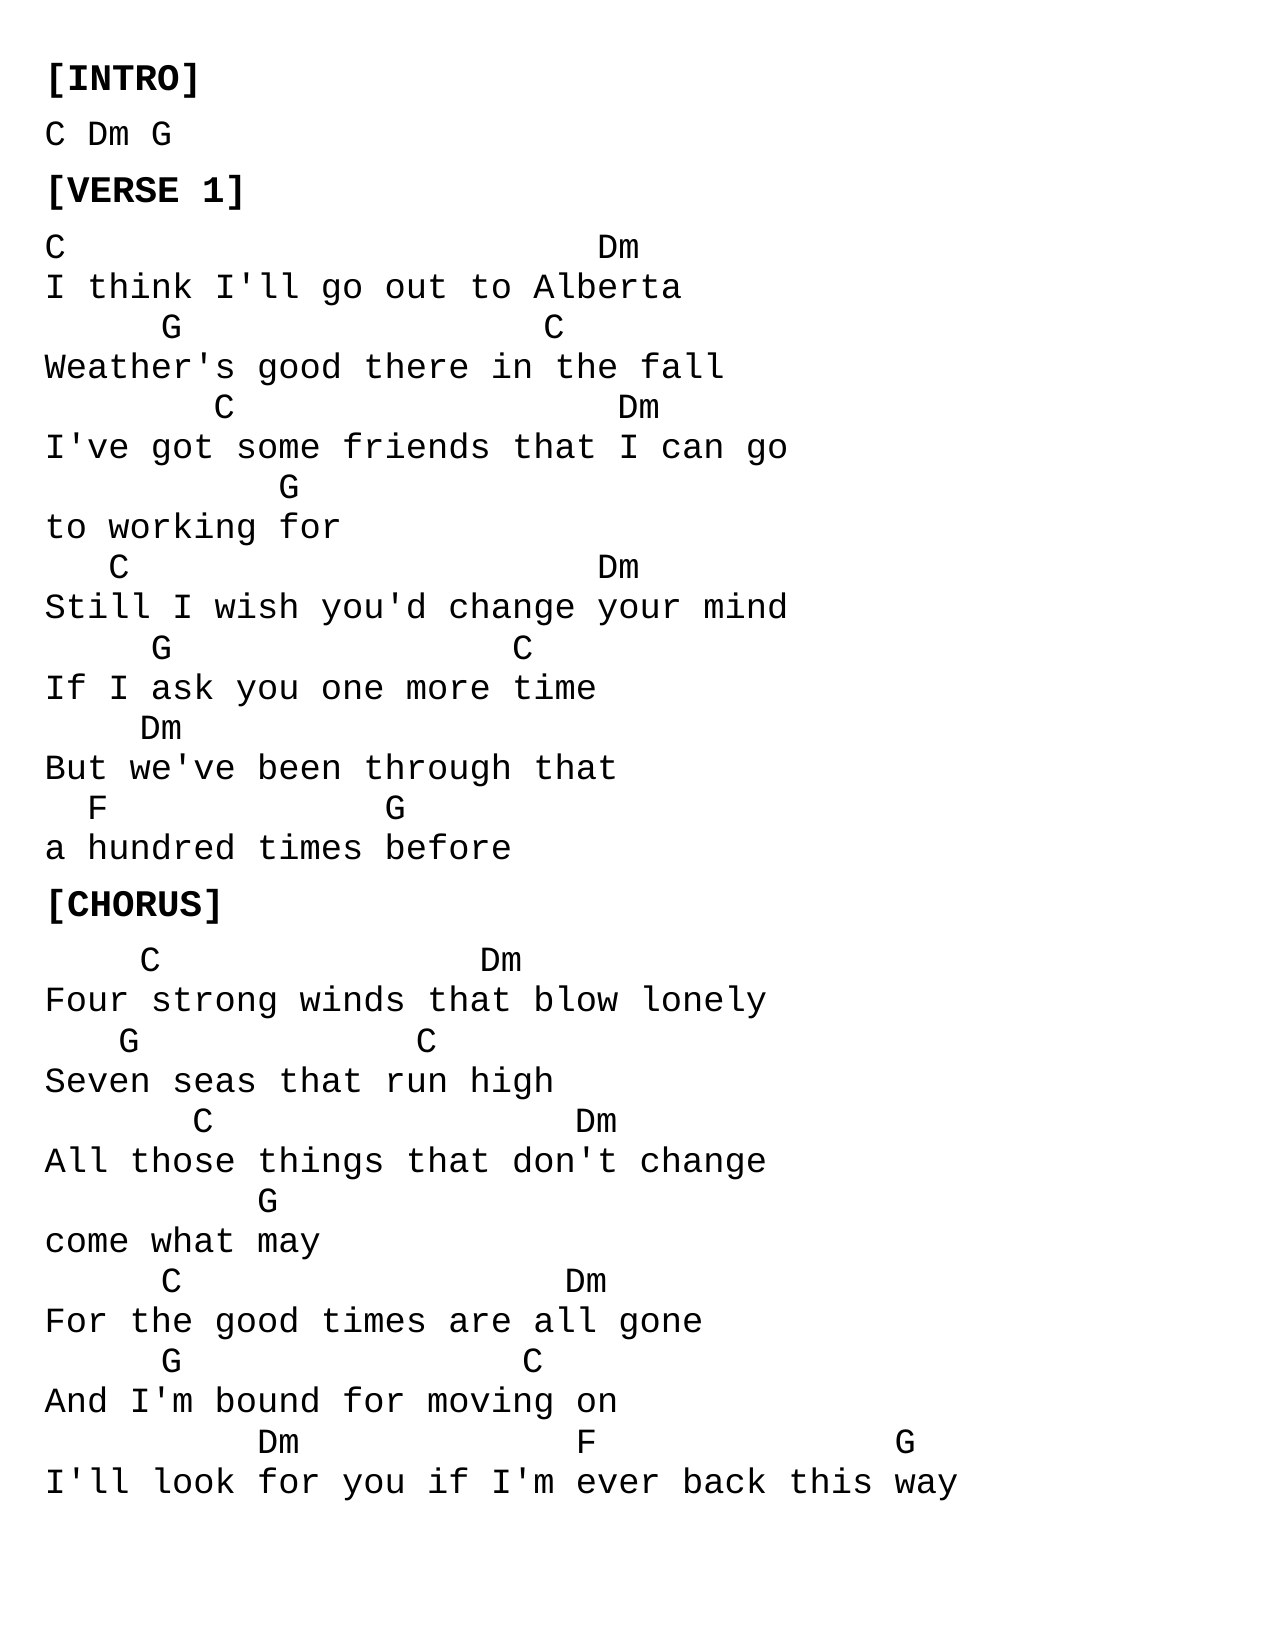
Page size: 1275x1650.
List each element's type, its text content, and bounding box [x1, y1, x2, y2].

text C Dm [44, 549, 1098, 589]
text Dm [44, 710, 1098, 750]
text G C [44, 309, 1098, 349]
text All those things that don't change [44, 1143, 1098, 1183]
text Four strong winds that blow lonely [44, 982, 1098, 1022]
text I think I'll go out to Alberta [44, 269, 1098, 309]
text to working for [44, 509, 1098, 549]
text come what may [44, 1223, 1098, 1263]
text C Dm [44, 942, 1098, 982]
text Still I wish you'd change your mind [44, 589, 1098, 629]
text And I'm bound for moving on [44, 1383, 1098, 1423]
text G [44, 1183, 1098, 1223]
text Weather's good there in the fall [44, 349, 1098, 389]
text G C [44, 1343, 1098, 1383]
text a hundred times before [44, 830, 1098, 870]
subtitle [VERSE 1] [44, 171, 1098, 214]
text G C [44, 1022, 1098, 1063]
text I'll look for you if I'm ever back this way [44, 1464, 1098, 1504]
text C Dm [44, 1263, 1098, 1303]
text C Dm [44, 1103, 1098, 1143]
subtitle [CHORUS] [44, 885, 1098, 927]
text For the good times are all gone [44, 1303, 1098, 1343]
text I've got some friends that I can go [44, 429, 1098, 469]
text If I ask you one more time [44, 670, 1098, 710]
text C Dm [44, 389, 1098, 429]
text Dm F G [44, 1423, 1098, 1464]
text C Dm [44, 228, 1098, 269]
text G [44, 469, 1098, 509]
text C Dm G [44, 116, 1098, 156]
text F G [44, 790, 1098, 830]
text Seven seas that run high [44, 1063, 1098, 1103]
subtitle [INTRO] [44, 59, 1098, 102]
text But we've been through that [44, 750, 1098, 790]
text G C [44, 629, 1098, 670]
